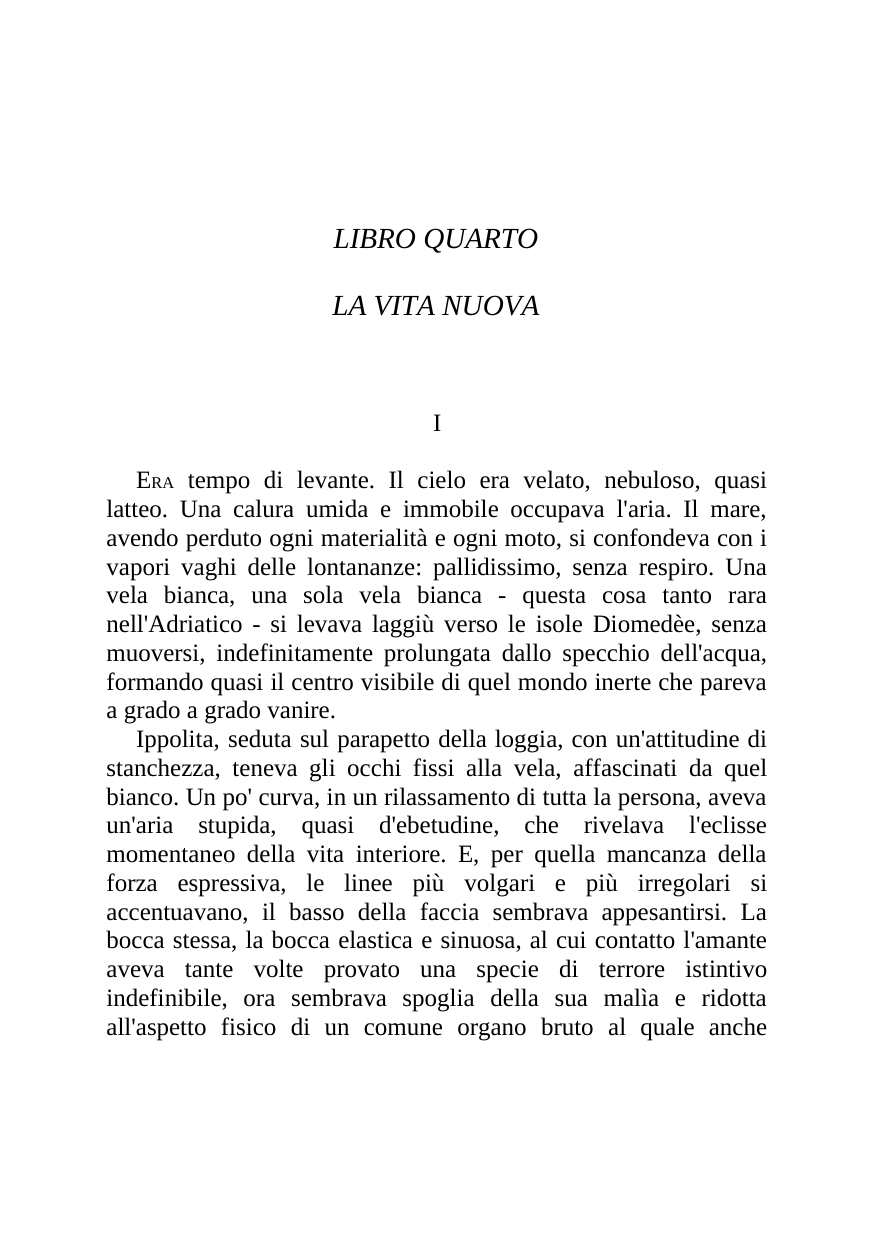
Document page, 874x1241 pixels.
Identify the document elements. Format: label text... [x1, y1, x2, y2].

text LA VITA NUOVA [106, 288, 768, 322]
text Era tempo di levante. Il cielo era velato, nebuloso, quasi latteo. Una calura umida e immobile occupava l'aria. Il mare, avendo perduto ogni materialità e ogni moto, si confondeva con i vapori vaghi delle lontananze: pallidissimo, senza respiro. Una vela bianca, una sola vela bianca - questa cosa tanto rara nell'Adriatico - si levava laggiù verso le isole Diomedèe, senza muoversi, indefinitamente prolungata dallo specchio dell'acqua, formando quasi il centro visibile di quel mondo inerte che pareva a grado a grado vanire. [106, 466, 768, 724]
text I [106, 408, 768, 437]
text LIBRO QUARTO [106, 221, 768, 255]
text Ippolita, seduta sul parapetto della loggia, con un'attitudine di stanchezza, teneva gli occhi fissi alla vela, affascinati da quel bianco. Un po' curva, in un rilassamento di tutta la persona, aveva un'aria stupida, quasi d'ebetudine, che rivelava l'eclisse momentaneo della vita interiore. E, per quella mancanza della forza espressiva, le linee più volgari e più irregolari si accentuavano, il basso della faccia sembrava appesantirsi. La bocca stessa, la bocca elastica e sinuosa, al cui contatto l'amante aveva tante volte provato una specie di terrore istintivo indefinibile, ora sembrava spoglia della sua malìa e ridotta all'aspetto fisico di un comune organo bruto al quale anche [106, 724, 768, 1041]
